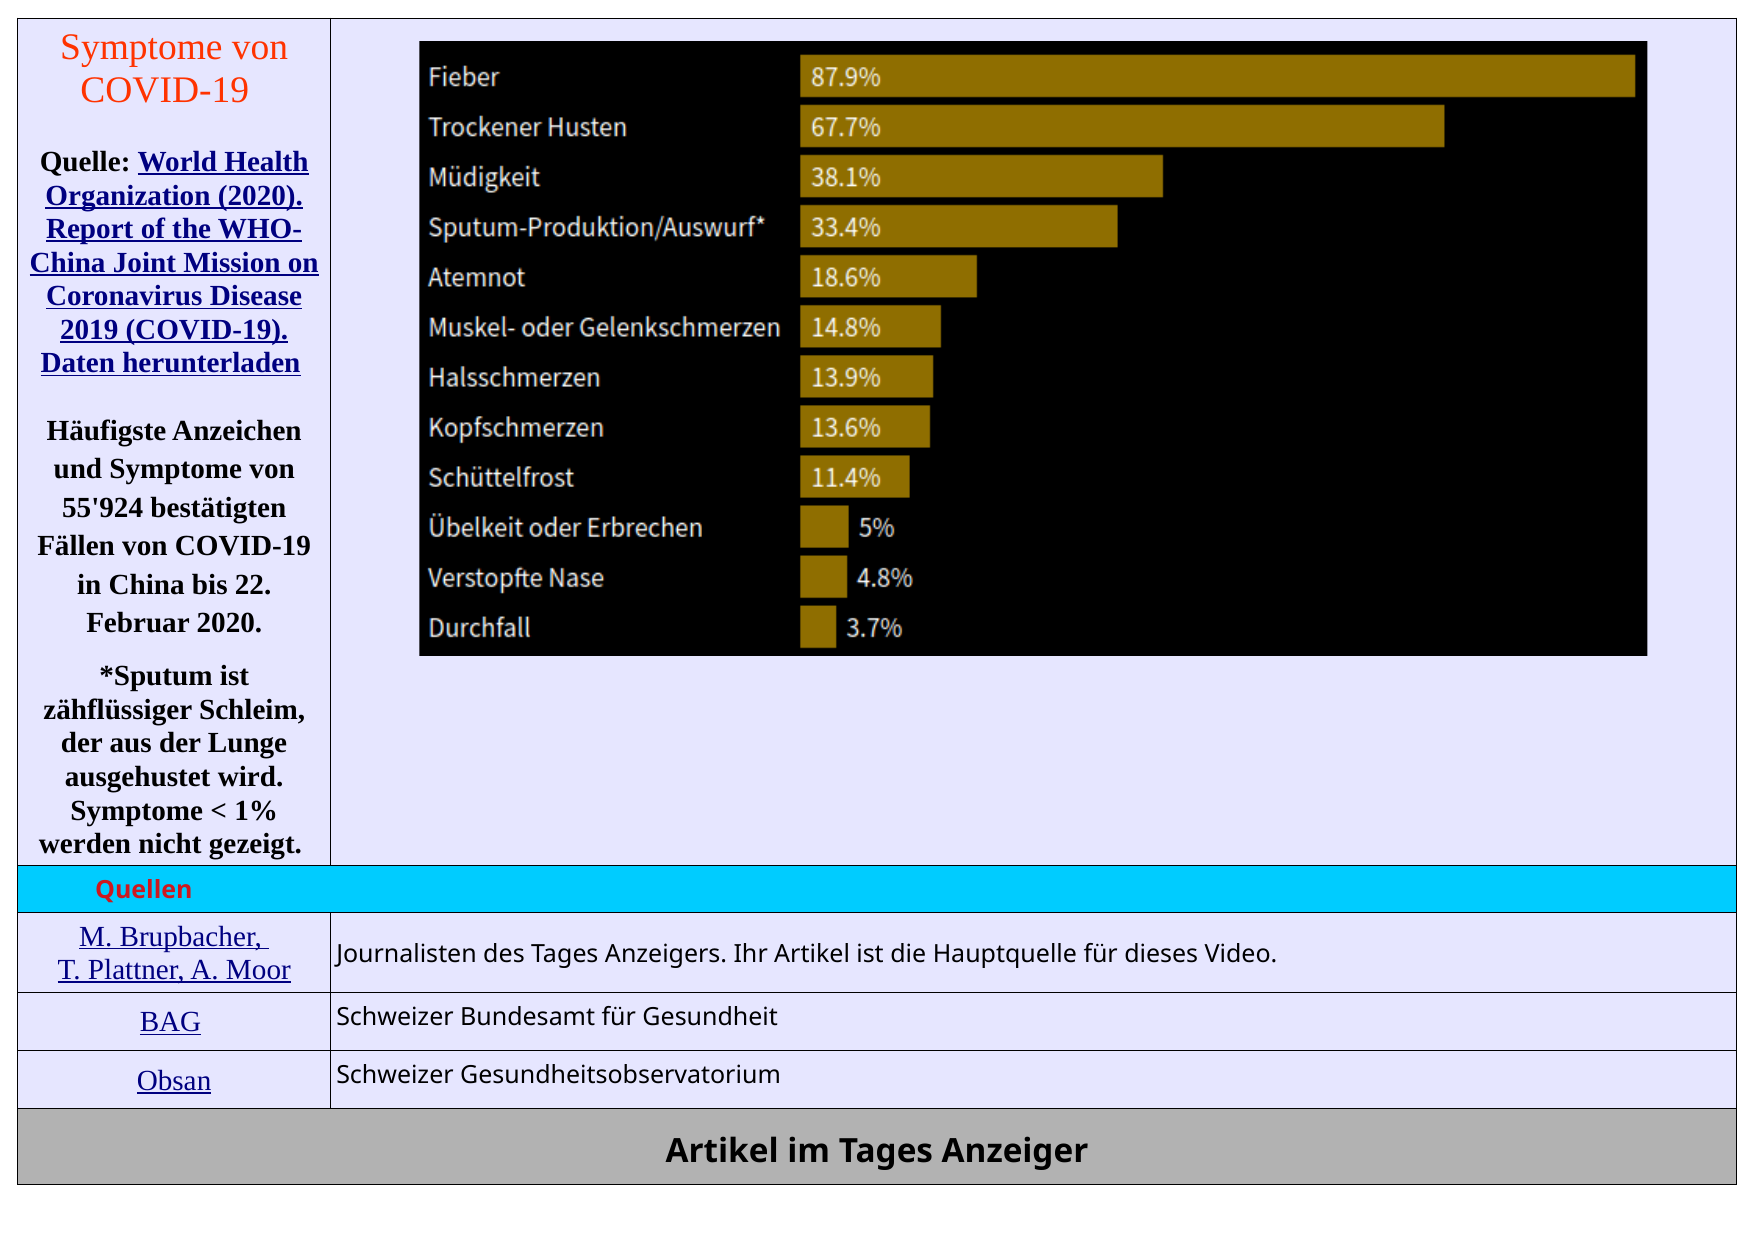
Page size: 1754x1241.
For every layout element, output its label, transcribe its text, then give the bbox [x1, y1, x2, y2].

table_cell M. Brupbacher, T. Plattner, A. Moor [18, 913, 330, 992]
table_cell Quellen [18, 866, 1736, 912]
table_cell Schweizer Bundesamt für Gesundheit [331, 993, 1736, 1050]
table_cell Symptome von COVID-19 Quelle: World Health Organization (2020). Report of the WHO-China Joint Mission on Coronavirus Disease 2019 (COVID-19). Daten herunterladen Häufigste Anzeichen und Symptome von 55'924 bestätigten Fällen von COVID-19 in China bis 22. Februar 2020. *Sputum ist zähflüssiger Schleim, der aus der Lunge ausgehustet wird. Symptome < 1% werden nicht gezeigt. [18, 19, 330, 865]
table_cell Artikel im Tages Anzeiger [18, 1109, 1736, 1184]
table_cell Obsan [18, 1051, 330, 1108]
table_cell BAG [18, 993, 330, 1050]
table_cell Journalisten des Tages Anzeigers. Ihr Artikel ist die Hauptquelle für dieses Video. [331, 913, 1736, 992]
table_cell [331, 19, 1736, 865]
picture [419, 41, 1648, 656]
table_cell Schweizer Gesundheitsobservatorium [331, 1051, 1736, 1108]
